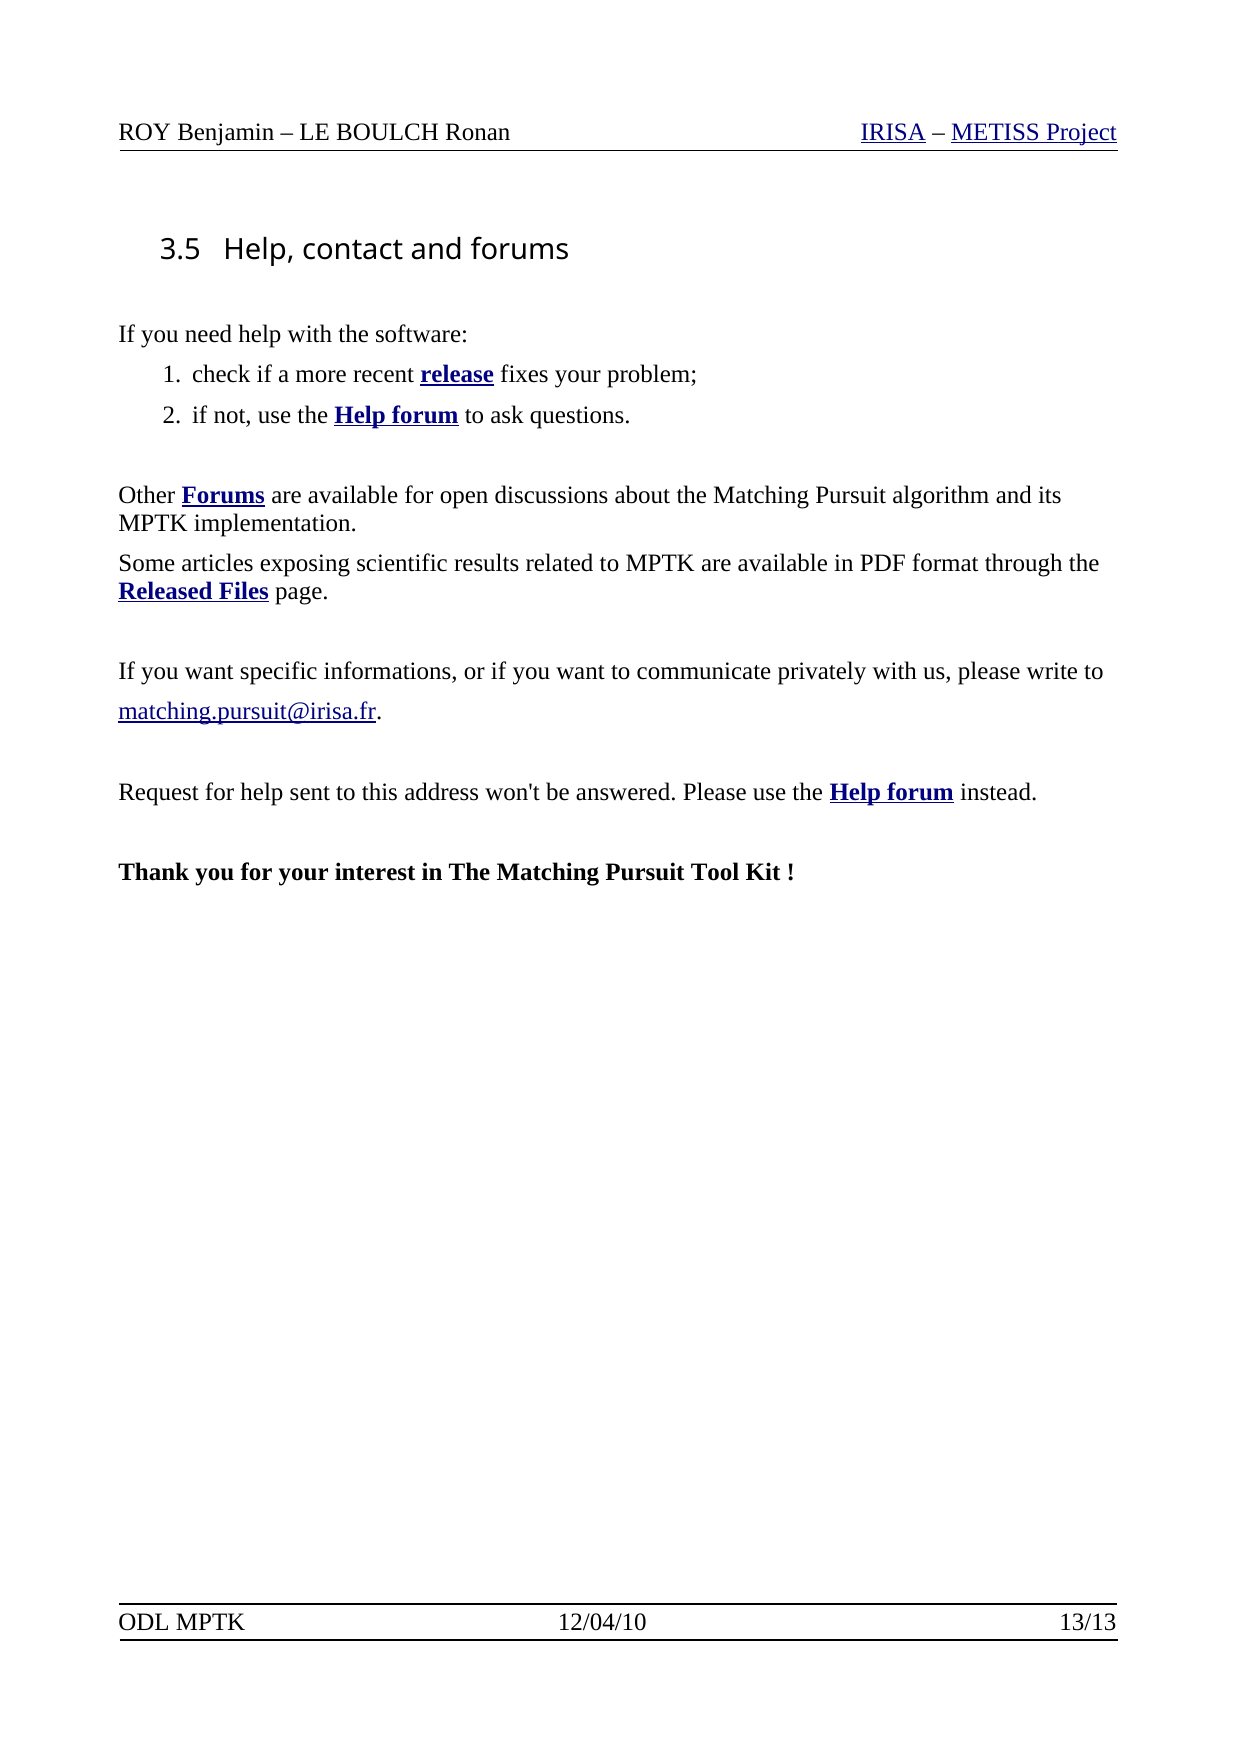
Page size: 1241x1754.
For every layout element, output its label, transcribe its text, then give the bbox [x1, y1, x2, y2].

text Thank you for your interest in The Matching Pursuit Tool Kit ! [118, 858, 1122, 886]
text If you want specific informations, or if you want to communicate privately with us, please write to [118, 657, 1122, 685]
text Request for help sent to this address won't be answered. Please use the Help forum instead. [118, 778, 1122, 806]
text Some articles exposing scientific results related to MPTK are available in PDF format through the Released Files page. [118, 549, 1122, 604]
text matching.pursuit@irisa.fr. [118, 697, 1122, 725]
list if not, use the Help forum to ask questions. [162, 401, 1122, 428]
subtitle Help, contact and forums [118, 228, 1122, 268]
list check if a more recent release fixes your problem; [162, 361, 1122, 388]
text Other Forums are available for open discussions about the Matching Pursuit algorithm and its MPTK implementation. [118, 481, 1122, 537]
text If you need help with the software: [118, 320, 1122, 348]
